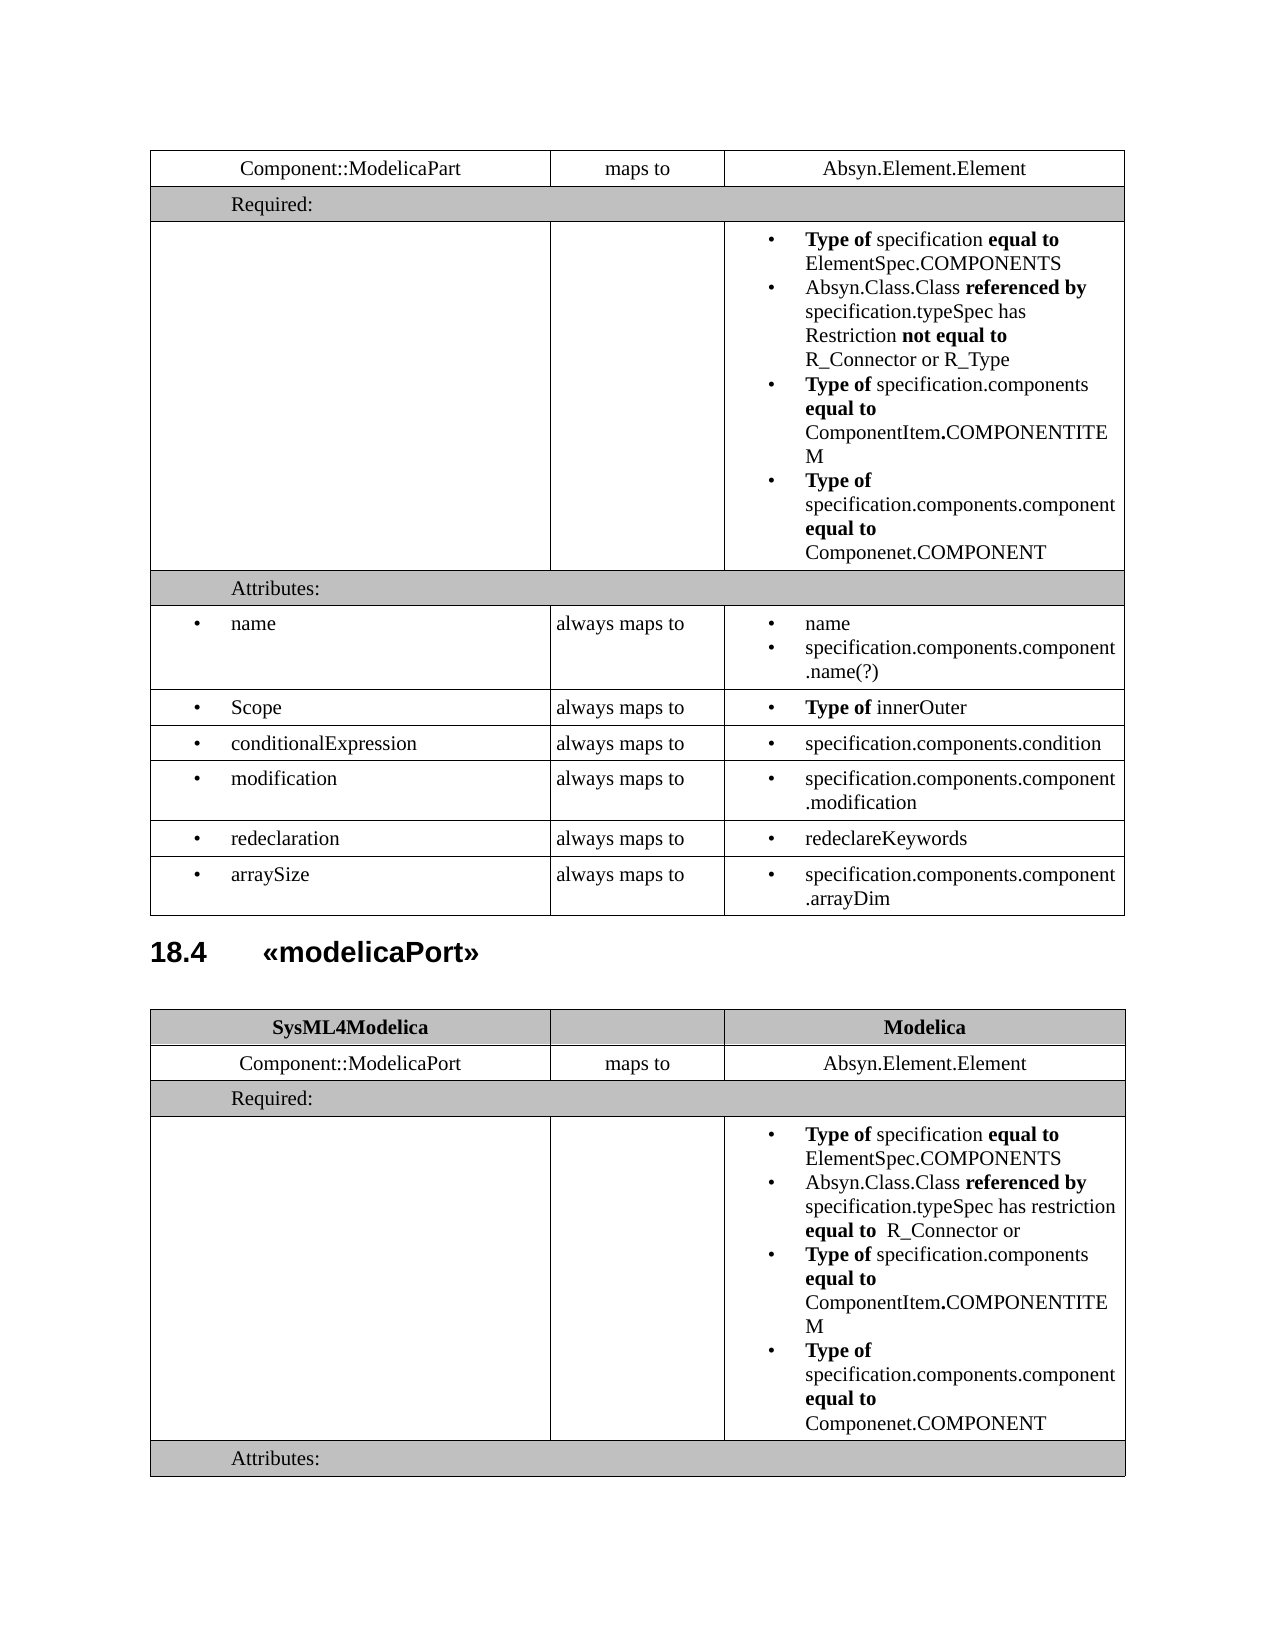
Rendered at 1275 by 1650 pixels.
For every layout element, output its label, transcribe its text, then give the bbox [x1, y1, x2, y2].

table_cell Absyn.Element.Element [725, 151, 1124, 186]
table_cell [151, 222, 550, 570]
table_cell redeclareKeywords [725, 821, 1124, 856]
table_cell always maps to [551, 821, 724, 856]
table_cell specification.components.component.modification [725, 761, 1124, 820]
table_cell Component::ModelicaPart [151, 151, 550, 186]
table_cell Type of specification equal to ElementSpec.COMPONENTS Absyn.Class.Class referenced by specification.typeSpec has restriction equal to R_Connector or Type of specification.components equal to ComponentItem.COMPONENTITEM Type of specification.components.component equal to Componenet.COMPONENT [725, 1117, 1125, 1440]
table_cell arraySize [151, 857, 550, 915]
table_cell Required: [151, 1081, 1125, 1116]
table_cell Attributes: [151, 1441, 1125, 1476]
table_cell specification.components.condition [725, 726, 1124, 760]
table_cell always maps to [551, 726, 724, 760]
table_cell Type of specification equal to ElementSpec.COMPONENTS Absyn.Class.Class referenced by specification.typeSpec has Restriction not equal to R_Connector or R_Type Type of specification.components equal to ComponentItem.COMPONENTITEM Type of specification.components.component equal to Componenet.COMPONENT [725, 222, 1124, 570]
table_cell Type of innerOuter [725, 690, 1124, 725]
table_cell specification.components.component.arrayDim [725, 857, 1124, 915]
table_cell always maps to [551, 761, 724, 820]
table_header Modelica [725, 1010, 1125, 1044]
table_cell Attributes: [151, 571, 1124, 605]
table_cell [551, 1117, 724, 1440]
table_header SysML4Modelica [151, 1010, 550, 1044]
subtitle «modelicaPort» [150, 935, 1125, 968]
table_cell name [151, 606, 550, 689]
table_cell Absyn.Element.Element [725, 1046, 1125, 1080]
table_cell conditionalExpression [151, 726, 550, 760]
table_cell Required: [151, 187, 1124, 221]
table_cell [151, 1117, 550, 1440]
table_cell [551, 222, 724, 570]
table_cell maps to [551, 151, 724, 186]
table_cell Scope [151, 690, 550, 725]
table_header [551, 1010, 724, 1044]
table_cell Component::ModelicaPort [151, 1046, 550, 1080]
table_cell redeclaration [151, 821, 550, 856]
table_cell always maps to [551, 857, 724, 915]
table_cell always maps to [551, 690, 724, 725]
table_cell maps to [551, 1046, 724, 1080]
table_cell name specification.components.component.name(?) [725, 606, 1124, 689]
table_cell modification [151, 761, 550, 820]
table_cell always maps to [551, 606, 724, 689]
